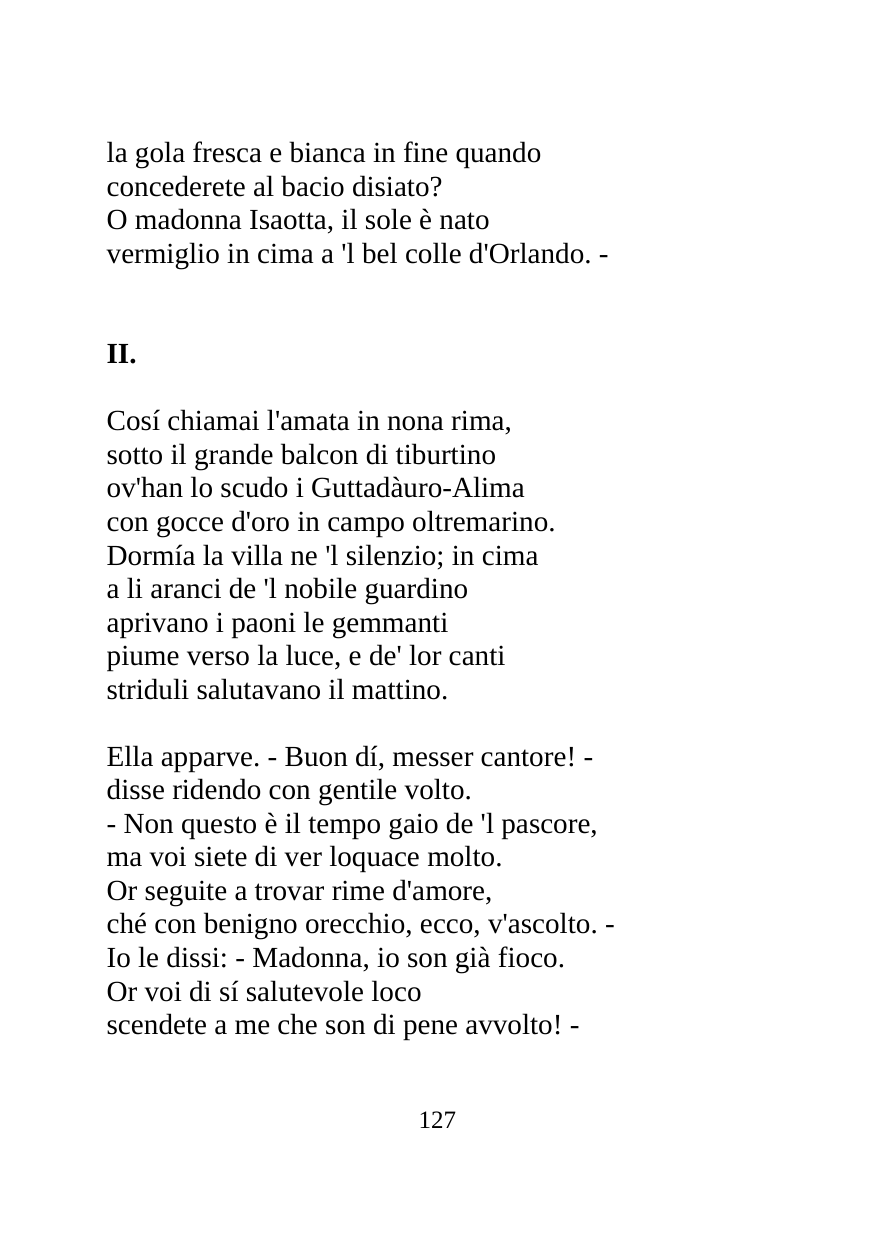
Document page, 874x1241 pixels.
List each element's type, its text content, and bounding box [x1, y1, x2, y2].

text Or voi di sí salutevole loco [106, 974, 768, 1007]
text a li aranci de 'l nobile guardino [106, 571, 768, 605]
text - Non questo è il tempo gaio de 'l pascore, [106, 806, 768, 839]
text con gocce d'oro in campo oltremarino. [106, 504, 768, 538]
text Io le dissi: - Madonna, io son già fioco. [106, 940, 768, 974]
text scendete a me che son di pene avvolto! - [106, 1007, 768, 1041]
text concederete al bacio disiato? [106, 169, 768, 202]
text Cosí chiamai l'amata in nona rima, [106, 403, 768, 437]
text Ella apparve. - Buon dí, messer cantore! - [106, 739, 768, 772]
text la gola fresca e bianca in fine quando [106, 135, 768, 169]
text sotto il grande balcon di tiburtino [106, 437, 768, 471]
text ché con benigno orecchio, ecco, v'ascolto. - [106, 907, 768, 940]
text II. [106, 336, 768, 370]
text vermiglio in cima a 'l bel colle d'Orlando. - [106, 236, 768, 269]
text Or seguite a trovar rime d'amore, [106, 873, 768, 907]
text ov'han lo scudo i Guttadàuro-Alima [106, 471, 768, 504]
text aprivano i paoni le gemmanti [106, 605, 768, 638]
text Dormía la villa ne 'l silenzio; in cima [106, 538, 768, 571]
text piume verso la luce, e de' lor canti [106, 638, 768, 672]
text O madonna Isaotta, il sole è nato [106, 202, 768, 236]
text ma voi siete di ver loquace molto. [106, 839, 768, 873]
text disse ridendo con gentile volto. [106, 772, 768, 806]
text striduli salutavano il mattino. [106, 672, 768, 705]
